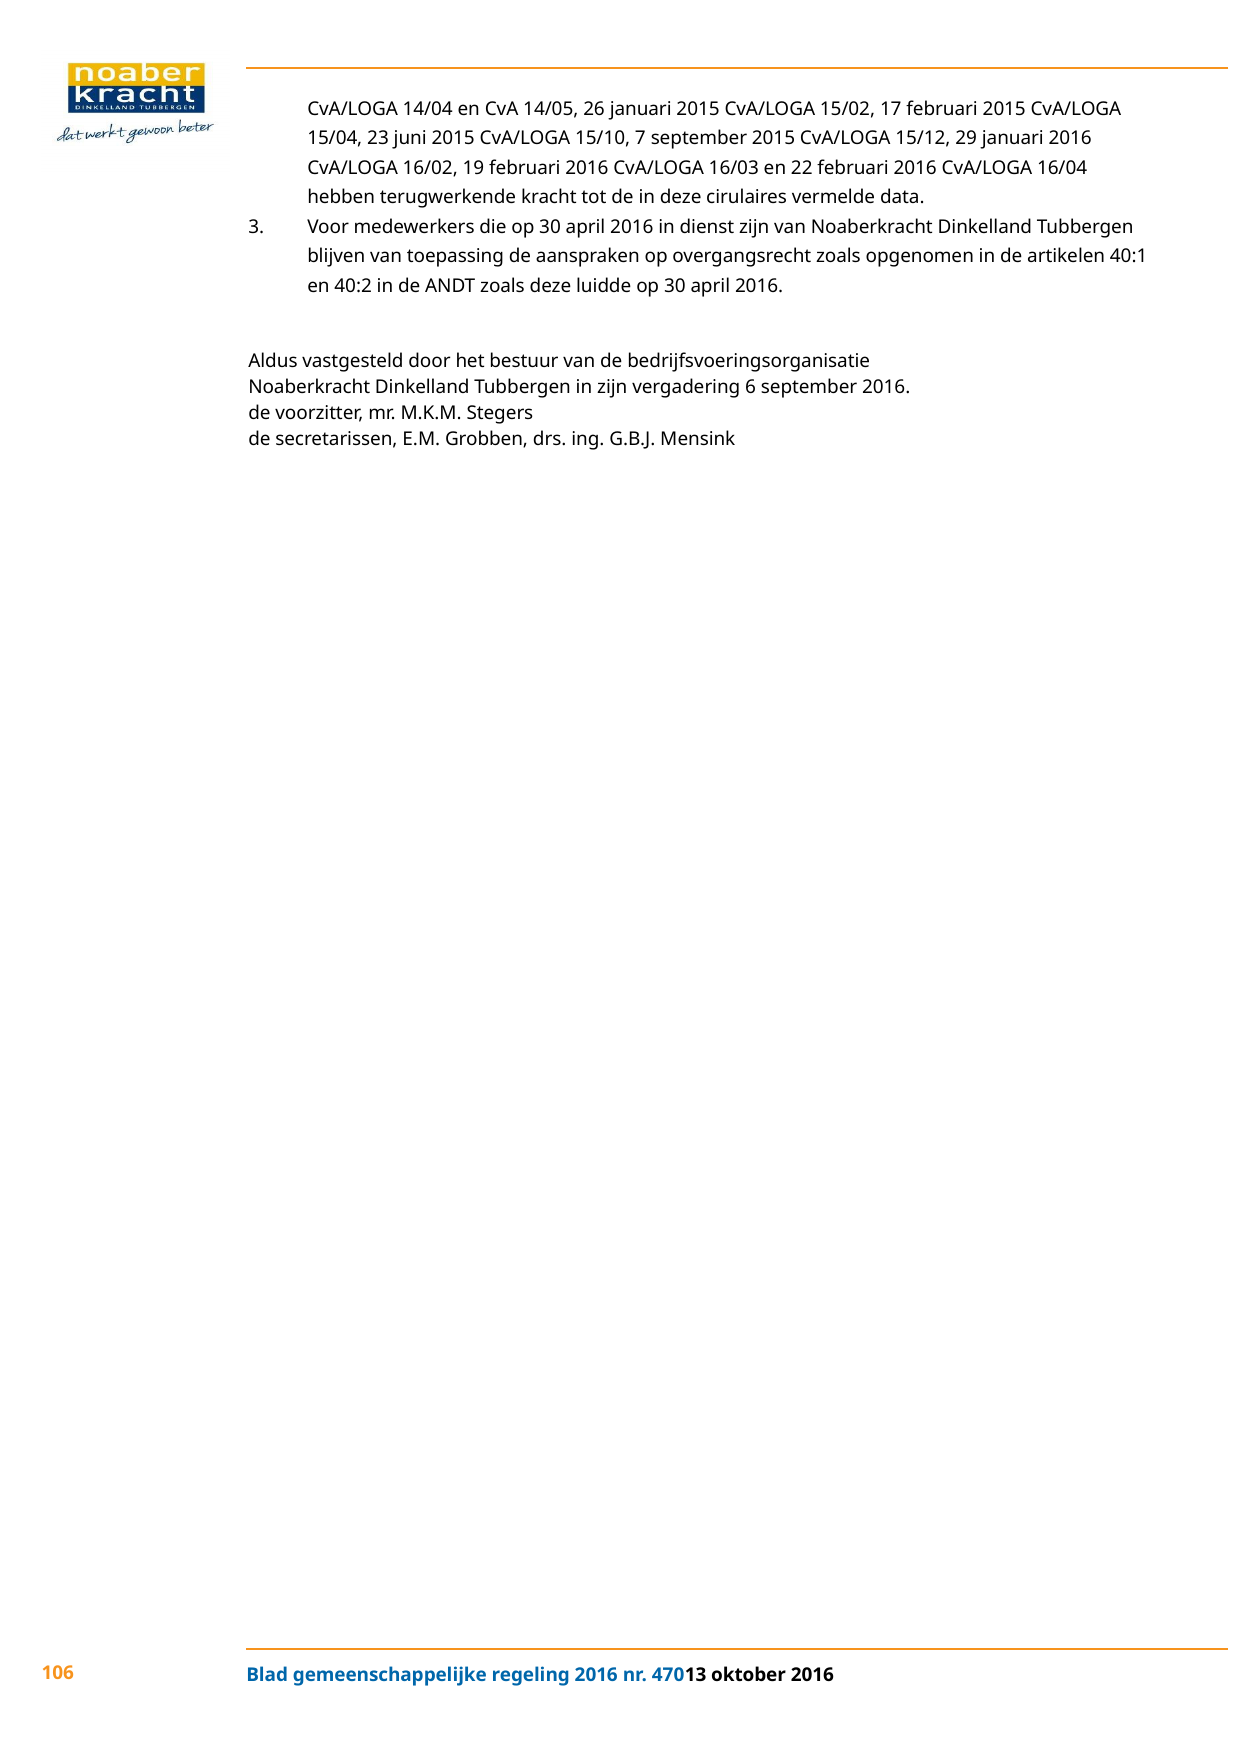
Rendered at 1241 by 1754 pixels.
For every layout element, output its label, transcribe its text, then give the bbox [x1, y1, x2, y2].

list Voor medewerkers die op 30 april 2016 in dienst zijn van Noaberkracht Dinkelland Tubbergen blijven van toepassing de aanspraken op overgangsrecht zoals opgenomen in de artikelen 40:1 en 40:2 in de ANDT zoals deze luidde op 30 april 2016. [248, 213, 1152, 298]
text de voorzitter, mr. M.K.M. Stegers [248, 399, 1152, 425]
text de secretarissen, E.M. Grobben, drs. ing. G.B.J. Mensink [248, 425, 1152, 450]
list CvA/LOGA 14/04 en CvA 14/05, 26 januari 2015 CvA/LOGA 15/02, 17 februari 2015 CvA/LOGA 15/04, 23 juni 2015 CvA/LOGA 15/10, 7 september 2015 CvA/LOGA 15/12, 29 januari 2016 CvA/LOGA 16/02, 19 februari 2016 CvA/LOGA 16/03 en 22 februari 2016 CvA/LOGA 16/04 hebben terugwerkende kracht tot de in deze cirulaires vermelde data. [248, 95, 1152, 209]
picture [41, 47, 231, 172]
text Noaberkracht Dinkelland Tubbergen in zijn vergadering 6 september 2016. [248, 373, 1152, 399]
text Aldus vastgesteld door het bestuur van de bedrijfsvoeringsorganisatie [248, 347, 1152, 373]
